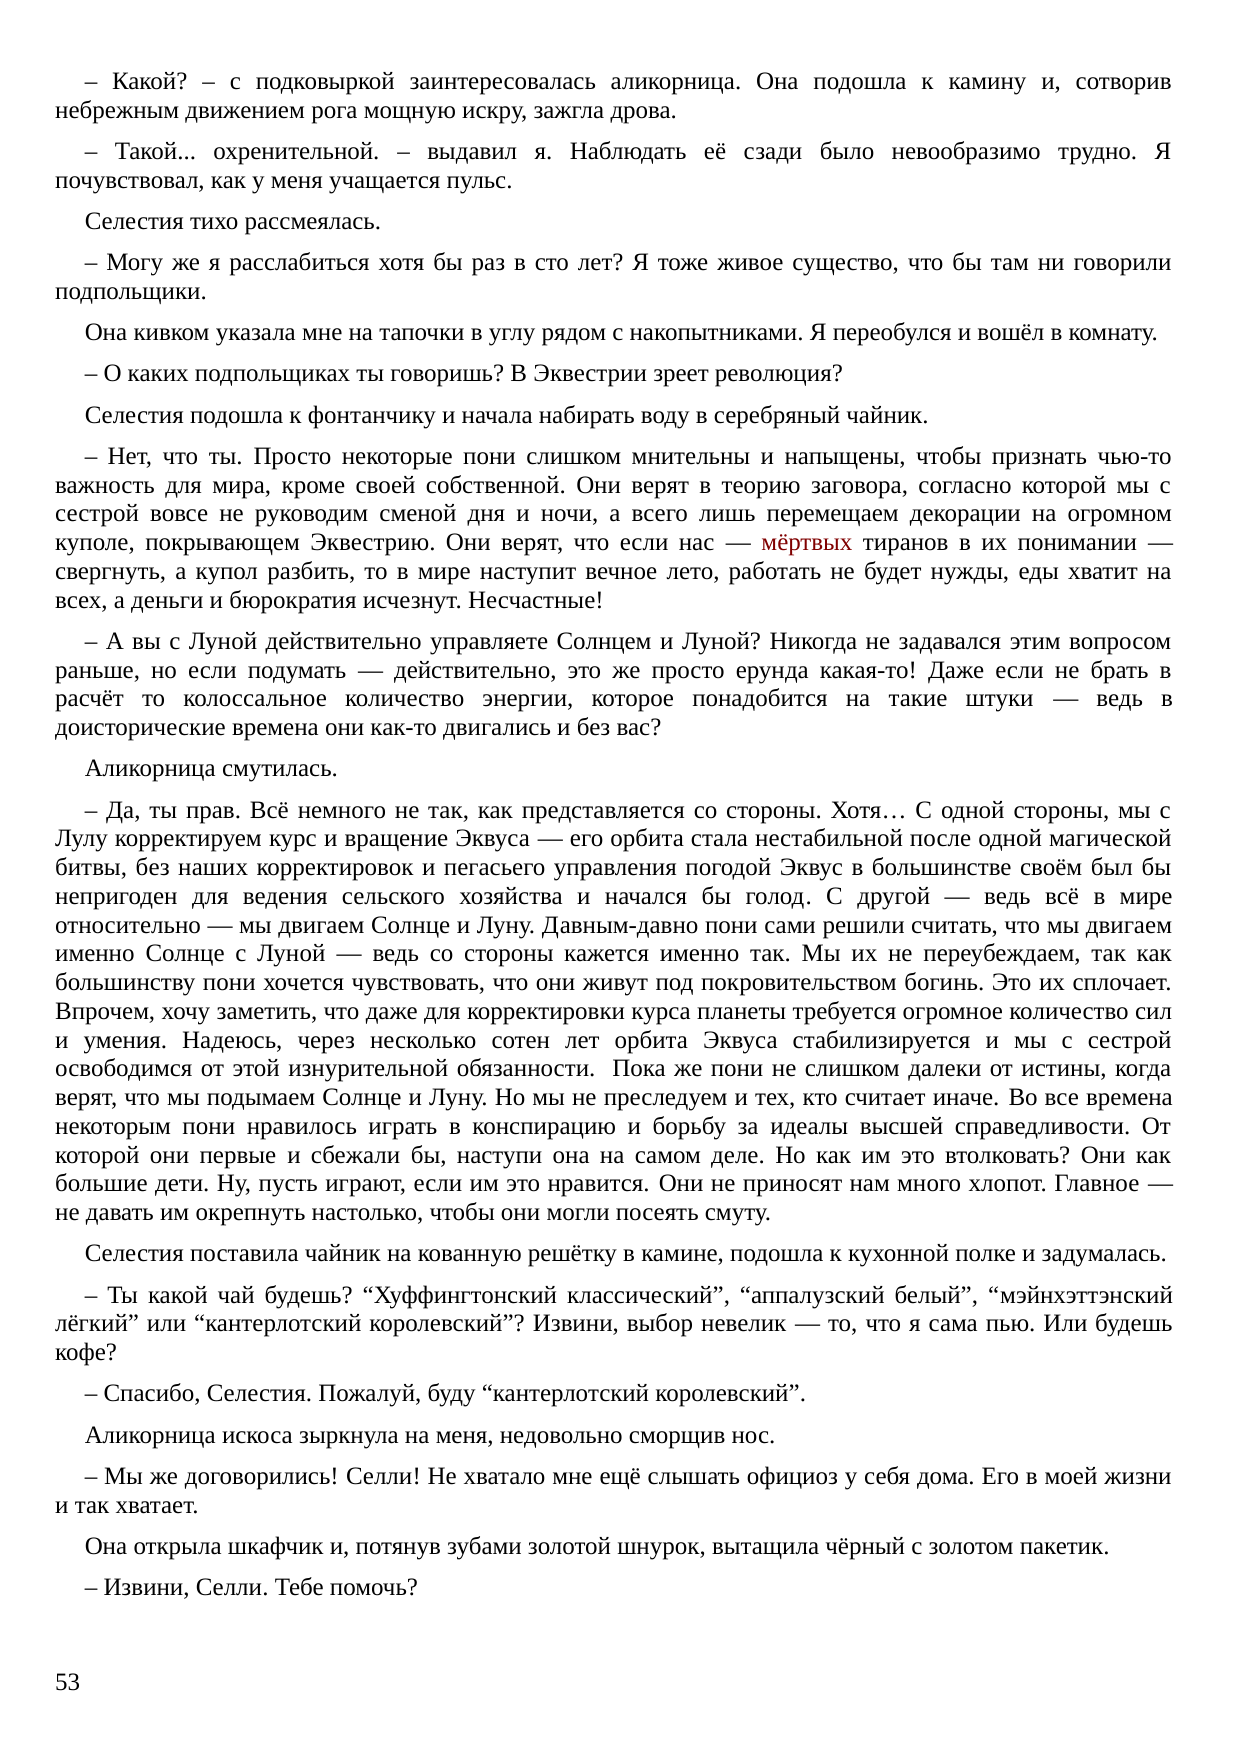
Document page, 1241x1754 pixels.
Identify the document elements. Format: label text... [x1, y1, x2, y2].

text – А вы с Луной действительно управляете Солнцем и Луной? Никогда не задавался этим вопросом раньше, но если подумать — действительно, это же просто ерунда какая-то! Даже если не брать в расчёт то колоссальное количество энергии, которое понадобится на такие штуки — ведь в доисторические времена они как-то двигались и без вас? [55, 626, 1173, 741]
text Селестия подошла к фонтанчику и начала набирать воду в серебряный чайник. [55, 400, 1173, 428]
text – Такой... охренительной. – выдавил я. Наблюдать её сзади было невообразимо трудно. Я почувствовал, как у меня учащается пульс. [55, 136, 1173, 193]
text Она открыла шкафчик и, потянув зубами золотой шнурок, вытащила чёрный с золотом пакетик. [55, 1531, 1173, 1560]
text Селестия поставила чайник на кованную решётку в камине, подошла к кухонной полке и задумалась. [55, 1238, 1173, 1267]
text – Какой? – с подковыркой заинтересовалась аликорница. Она подошла к камину и, сотворив небрежным движением рога мощную искру, зажгла дрова. [55, 66, 1173, 123]
text Аликорница искоса зыркнула на меня, недовольно сморщив нос. [55, 1420, 1173, 1448]
text Селестия тихо рассмеялась. [55, 206, 1173, 235]
text – Мы же договорились! Селли! Не хватало мне ещё слышать официоз у себя дома. Его в моей жизни и так хватает. [55, 1461, 1173, 1518]
text – Спасибо, Селестия. Пожалуй, буду “кантерлотский королевский”. [55, 1378, 1173, 1407]
text – Извини, Селли. Тебе помочь? [55, 1572, 1173, 1601]
text Аликорница смутилась. [55, 753, 1173, 782]
text Она кивком указала мне на тапочки в углу рядом с накопытниками. Я переобулся и вошёл в комнату. [55, 317, 1173, 346]
text – О каких подпольщиках ты говоришь? В Эквестрии зреет революция? [55, 358, 1173, 387]
text – Могу же я расслабиться хотя бы раз в сто лет? Я тоже живое существо, что бы там ни говорили подпольщики. [55, 247, 1173, 305]
text – Ты какой чай будешь? “Хуффингтонский классический”, “аппалузский белый”, “мэйнхэттэнский лёгкий” или “кантерлотский королевский”? Извини, выбор невелик — то, что я сама пью. Или будешь кофе? [55, 1280, 1173, 1366]
text – Да, ты прав. Всё немного не так, как представляется со стороны. Хотя… С одной стороны, мы с Лулу корректируем курс и вращение Эквуса — его орбита стала нестабильной после одной магической битвы, без наших корректировок и пегасьего управления погодой Эквус в большинстве своём был бы непригоден для ведения сельского хозяйства и начался бы голод. С другой — ведь всё в мире относительно — мы двигаем Солнце и Луну. Давным-давно пони сами решили считать, что мы двигаем именно Солнце с Луной — ведь со стороны кажется именно так. Мы их не переубеждаем, так как большинству пони хочется чувствовать, что они живут под покровительством богинь. Это их сплочает. Впрочем, хочу заметить, что даже для корректировки курса планеты требуется огромное количество сил и умения. Надеюсь, через несколько сотен лет орбита Эквуса стабилизируется и мы с сестрой освободимся от этой изнурительной обязанности. Пока же пони не слишком далеки от истины, когда верят, что мы подымаем Солнце и Луну. Но мы не преследуем и тех, кто считает иначе. Во все времена некоторым пони нравилось играть в конспирацию и борьбу за идеалы высшей справедливости. От которой они первые и сбежали бы, наступи она на самом деле. Но как им это втолковать? Они как большие дети. Ну, пусть играют, если им это нравится. Они не приносят нам много хлопот. Главное — не давать им окрепнуть настолько, чтобы они могли посеять смуту. [55, 795, 1173, 1226]
text – Нет, что ты. Просто некоторые пони слишком мнительны и напыщены, чтобы признать чью-то важность для мира, кроме своей собственной. Они верят в теорию заговора, согласно которой мы с сестрой вовсе не руководим сменой дня и ночи, а всего лишь перемещаем декорации на огромном куполе, покрывающем Эквестрию. Они верят, что если нас — мёртвых тиранов в их понимании — свергнуть, а купол разбить, то в мире наступит вечное лето, работать не будет нужды, еды хватит на всех, а деньги и бюрократия исчезнут. Несчастные! [55, 441, 1173, 613]
